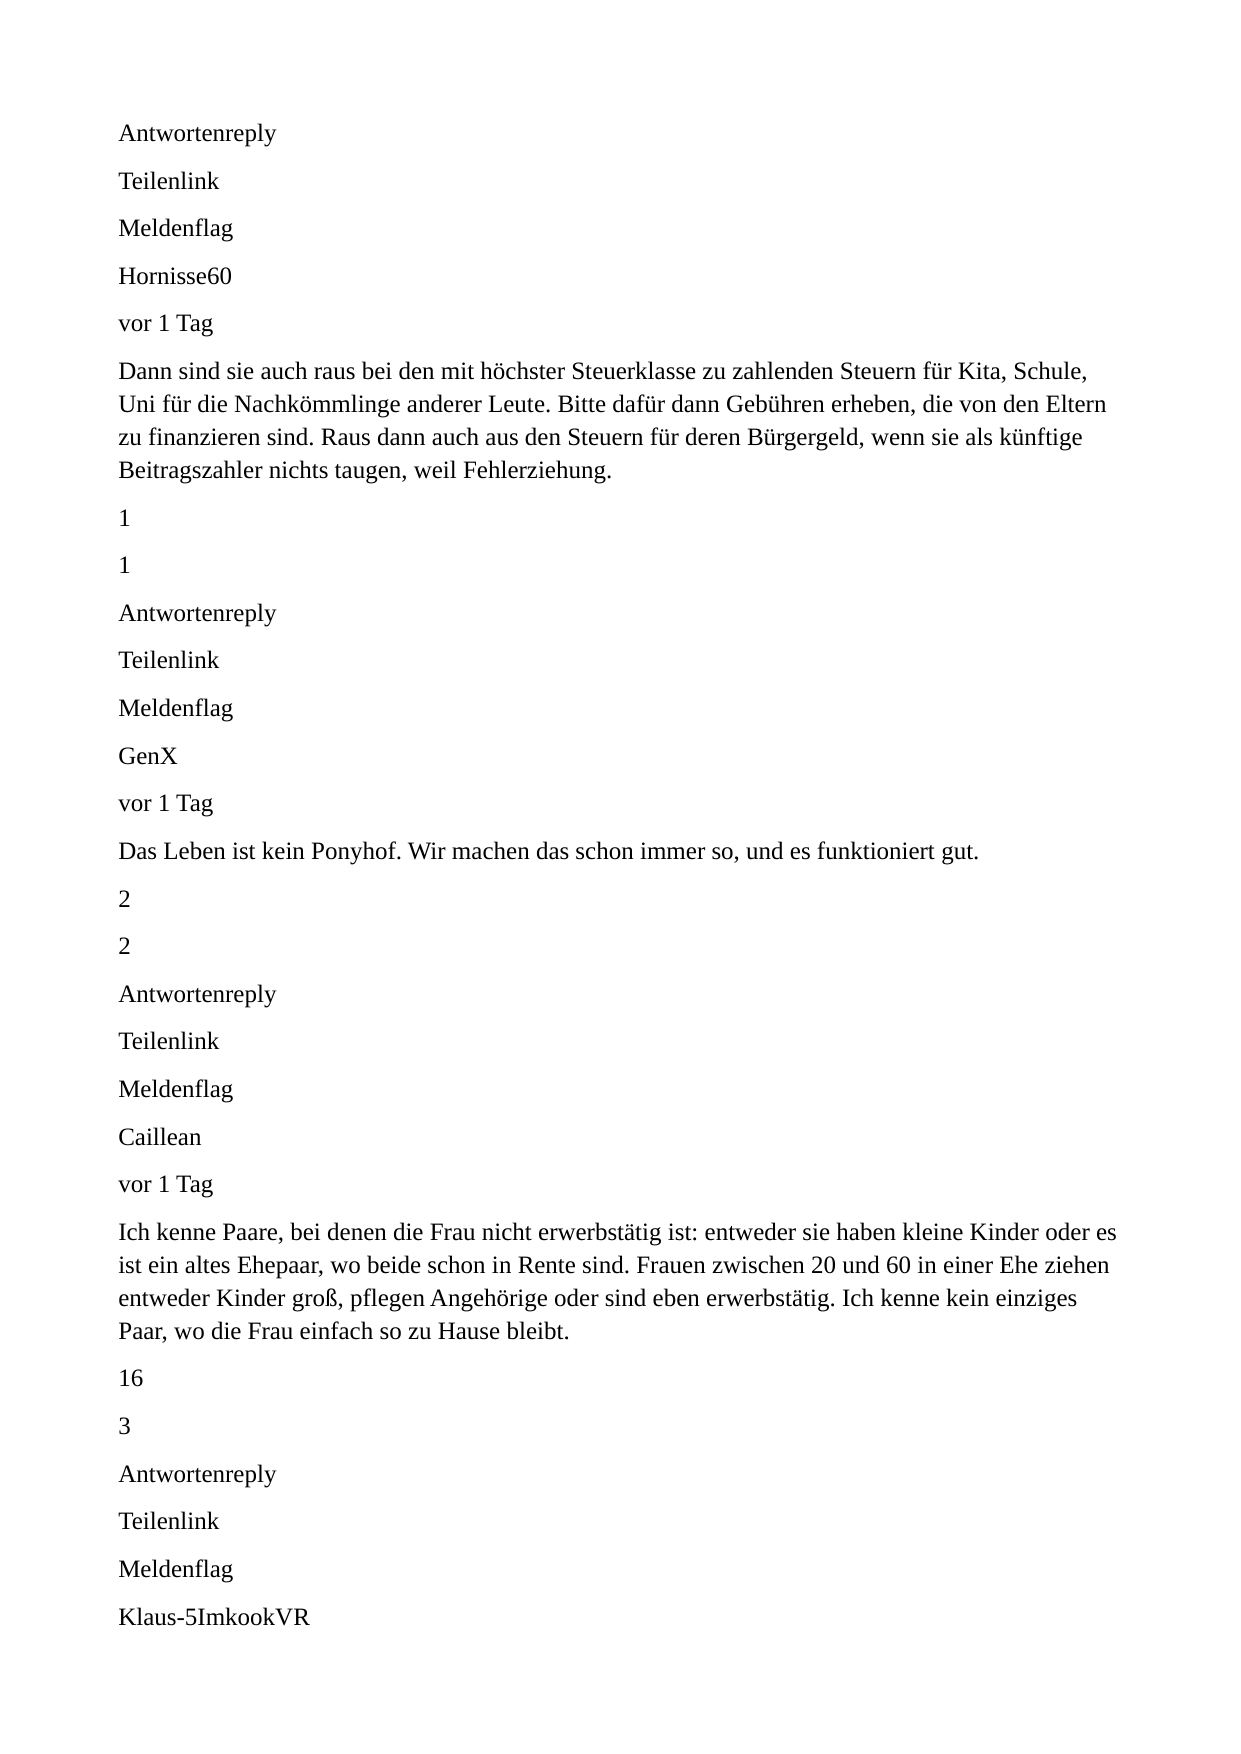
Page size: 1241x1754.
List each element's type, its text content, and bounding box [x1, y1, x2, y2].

text Meldenflag [118, 1554, 1122, 1583]
text Antwortenreply [118, 1459, 1122, 1487]
text 1 [118, 550, 1122, 579]
text vor 1 Tag [118, 308, 1122, 337]
text GenX [118, 741, 1122, 769]
text Teilenlink [118, 646, 1122, 674]
text Caillean [118, 1122, 1122, 1150]
text 1 [118, 503, 1122, 532]
text Teilenlink [118, 1506, 1122, 1535]
text Antwortenreply [118, 979, 1122, 1008]
text vor 1 Tag [118, 788, 1122, 817]
text Hornisse60 [118, 261, 1122, 290]
text Das Leben ist kein Ponyhof. Wir machen das schon immer so, und es funktioniert gut. [118, 836, 1122, 865]
text Teilenlink [118, 166, 1122, 194]
text 16 [118, 1363, 1122, 1392]
text 2 [118, 931, 1122, 960]
text Teilenlink [118, 1026, 1122, 1055]
text Klaus-5ImkookVR [118, 1602, 1122, 1630]
text Ich kenne Paare, bei denen die Frau nicht erwerbstätig ist: entweder sie haben kleine Kinder oder es ist ein altes Ehepaar, wo beide schon in Rente sind. Frauen zwischen 20 und 60 in einer Ehe ziehen entweder Kinder groß, pflegen Angehörige oder sind eben erwerbstätig. Ich kenne kein einziges Paar, wo die Frau einfach so zu Hause bleibt. [118, 1217, 1122, 1345]
text vor 1 Tag [118, 1169, 1122, 1198]
text Antwortenreply [118, 598, 1122, 627]
text Dann sind sie auch raus bei den mit höchster Steuerklasse zu zahlenden Steuern für Kita, Schule, Uni für die Nachkömmlinge anderer Leute. Bitte dafür dann Gebühren erheben, die von den Eltern zu finanzieren sind. Raus dann auch aus den Steuern für deren Bürgergeld, wenn sie als künftige Beitragszahler nichts taugen, weil Fehlerziehung. [118, 356, 1122, 484]
text Meldenflag [118, 213, 1122, 242]
text Meldenflag [118, 1074, 1122, 1103]
text 3 [118, 1411, 1122, 1440]
text Antwortenreply [118, 118, 1122, 147]
text 2 [118, 884, 1122, 912]
text Meldenflag [118, 693, 1122, 722]
